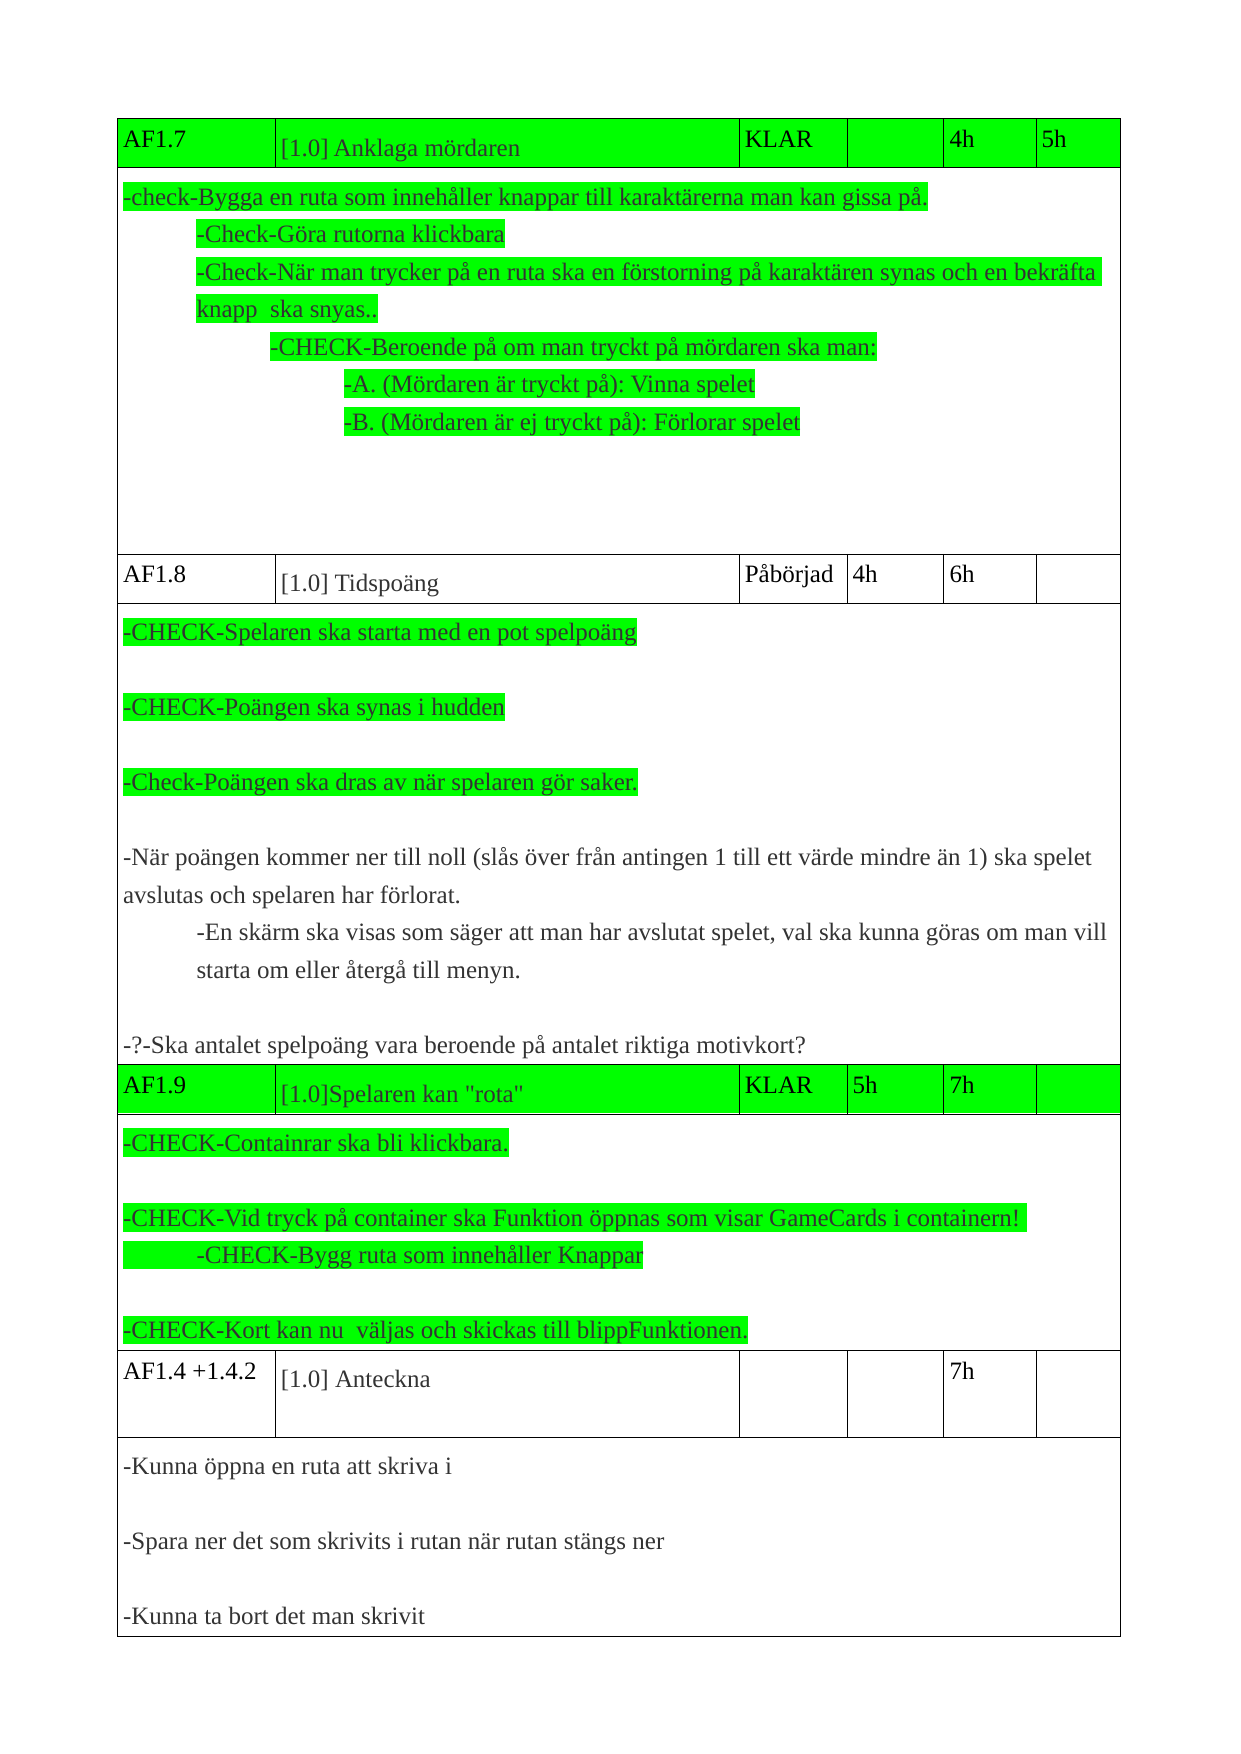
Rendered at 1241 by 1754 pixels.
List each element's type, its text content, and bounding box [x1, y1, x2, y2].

table_cell [848, 1351, 943, 1437]
table_cell -Kunna öppna en ruta att skriva i -Spara ner det som skrivits i rutan när rutan stängs ner -Kunna ta bort det man skrivit [118, 1438, 1120, 1636]
table_cell [848, 119, 943, 167]
table_cell [1037, 555, 1120, 603]
table_cell 5h [848, 1065, 943, 1113]
table_cell Påbörjad [740, 555, 847, 603]
table_cell -CHECK-Spelaren ska starta med en pot spelpoäng -CHECK-Poängen ska synas i hudden -Check-Poängen ska dras av när spelaren gör saker. -När poängen kommer ner till noll (slås över från antingen 1 till ett värde mindre än 1) ska spelet avslutas och spelaren har förlorat. -En skärm ska visas som säger att man har avslutat spelet, val ska kunna göras om man vill starta om eller återgå till menyn. -?-Ska antalet spelpoäng vara beroende på antalet riktiga motivkort? [118, 604, 1120, 1064]
table_cell 6h [944, 555, 1036, 603]
table_cell [1.0] Anklaga mördaren [276, 119, 739, 167]
table_cell AF1.8 [118, 555, 275, 603]
table_cell 7h [944, 1065, 1036, 1113]
table_cell -check-Bygga en ruta som innehåller knappar till karaktärerna man kan gissa på. -Check-Göra rutorna klickbara -Check-När man trycker på en ruta ska en förstorning på karaktären synas och en bekräfta knapp ska snyas.. -CHECK-Beroende på om man tryckt på mördaren ska man: -A. (Mördaren är tryckt på): Vinna spelet -B. (Mördaren är ej tryckt på): Förlorar spelet [118, 168, 1120, 554]
table_cell [1.0] Anteckna [276, 1351, 739, 1437]
table_cell AF1.9 [118, 1065, 275, 1113]
table_cell AF1.7 [118, 119, 275, 167]
table_cell KLAR [740, 119, 847, 167]
table_cell [740, 1351, 847, 1437]
table_cell 7h [944, 1351, 1036, 1437]
table_cell 4h [944, 119, 1036, 167]
table_cell -CHECK-Containrar ska bli klickbara. -CHECK-Vid tryck på container ska Funktion öppnas som visar GameCards i containern! -CHECK-Bygg ruta som innehåller Knappar -CHECK-Kort kan nu väljas och skickas till blippFunktionen. [118, 1115, 1120, 1350]
table_cell [1037, 1065, 1120, 1113]
table_cell 5h [1037, 119, 1120, 167]
table_cell KLAR [740, 1065, 847, 1113]
table_cell AF1.4 +1.4.2 [118, 1351, 275, 1437]
table_cell [1037, 1351, 1120, 1437]
table_cell [1.0]Spelaren kan "rota" [276, 1065, 739, 1113]
table_cell 4h [848, 555, 943, 603]
table_cell [1.0] Tidspoäng [276, 555, 739, 603]
